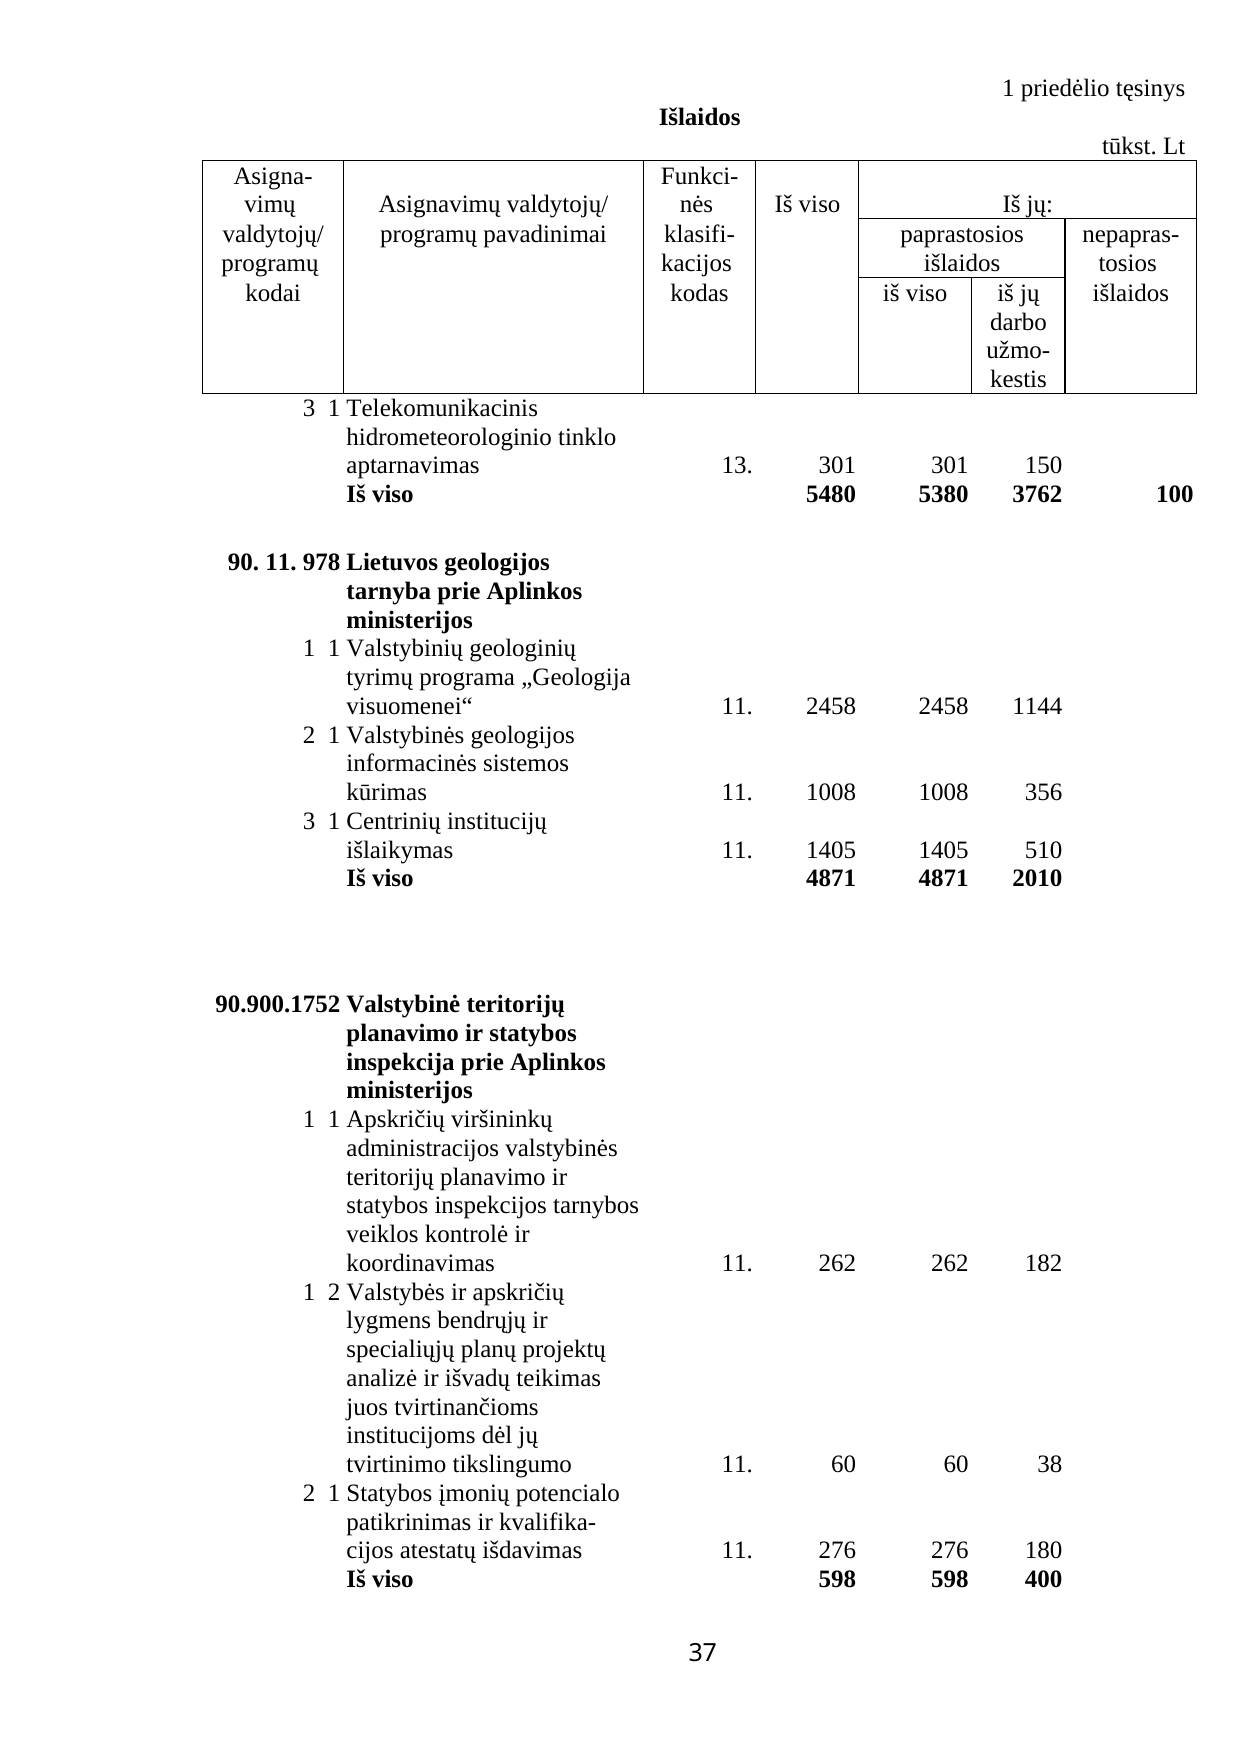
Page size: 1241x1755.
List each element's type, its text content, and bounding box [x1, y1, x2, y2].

table_cell 2 1 [203, 720, 343, 806]
table_cell 5380 [859, 479, 971, 513]
table_cell [343, 898, 643, 989]
table_cell 11. [643, 720, 756, 806]
table_cell [1065, 898, 1196, 989]
table_cell [203, 864, 343, 898]
table_cell 3762 [971, 479, 1065, 513]
table_cell 276 [859, 1478, 971, 1564]
table_cell [1065, 1564, 1196, 1598]
table_cell [756, 547, 859, 633]
table_cell 11. [643, 806, 756, 863]
table_cell [1065, 1104, 1196, 1277]
table_cell [1065, 547, 1196, 633]
table_cell 13. [643, 394, 756, 479]
table_cell [203, 1564, 343, 1598]
table_cell 1405 [859, 806, 971, 863]
table_cell Valstybinės geologijos informacinės sistemos kūrimas [343, 720, 643, 806]
table_cell [859, 898, 971, 989]
table_cell 1008 [859, 720, 971, 806]
table_cell Iš viso [343, 479, 643, 513]
table_cell Apskričių viršininkų administracijos valstybinės teritorijų planavimo ir statybos inspekcijos tarnybos veiklos kontrolė ir koordinavimas [343, 1104, 643, 1277]
table_cell [1065, 989, 1196, 1104]
table_cell [643, 513, 756, 547]
table_cell 11. [643, 1104, 756, 1277]
table_cell [1065, 394, 1196, 479]
table_cell Valstybinė teritorijų planavimo ir statybos inspekcija prie Aplinkos ministerijos [343, 989, 643, 1104]
table_cell programų pavadinimai [344, 218, 643, 277]
table_cell 3 1 [203, 806, 343, 863]
table_cell [643, 898, 756, 989]
table_cell išlaidos [1066, 277, 1196, 393]
table_cell nepapras-tosios [1066, 219, 1196, 277]
table_cell [643, 547, 756, 633]
table_cell [203, 898, 343, 989]
table_cell 1144 [971, 634, 1065, 720]
table_cell Iš viso [756, 161, 858, 218]
table_cell klasifi-kacijos [644, 218, 755, 277]
table_cell Lietuvos geologijos tarnyba prie Aplinkos ministerijos [343, 547, 643, 633]
table_cell 301 [859, 394, 971, 479]
table_cell [756, 277, 858, 393]
table_cell 90. 11. 978 [203, 547, 343, 633]
table_cell tūkst. Lt [203, 131, 1196, 160]
table_cell 2010 [971, 864, 1065, 898]
table_cell [203, 479, 343, 513]
table_cell 38 [971, 1277, 1065, 1478]
table_cell 1 1 [203, 1104, 343, 1277]
table_cell [971, 547, 1065, 633]
table_cell 262 [859, 1104, 971, 1277]
table_cell [1065, 806, 1196, 863]
table_cell 60 [756, 1277, 859, 1478]
table_cell 510 [971, 806, 1065, 863]
table_cell [1065, 720, 1196, 806]
table_cell Išlaidos [203, 102, 1196, 131]
table_cell [343, 513, 643, 547]
table_cell 11. [643, 634, 756, 720]
table_cell [1065, 634, 1196, 720]
table_cell Iš viso [343, 1564, 643, 1598]
table_cell 11. [643, 1277, 756, 1478]
table_cell [1065, 1277, 1196, 1478]
table_cell iš jų darbo užmo-kestis [972, 278, 1064, 393]
table_cell [859, 513, 971, 547]
table_cell Iš jų: [859, 161, 1196, 218]
table_cell 356 [971, 720, 1065, 806]
table_cell [344, 277, 643, 393]
table_cell Iš viso [343, 864, 643, 898]
table_cell [756, 513, 859, 547]
table_cell 1 1 [203, 634, 343, 720]
table_cell Funkci-nės [644, 161, 755, 218]
table_cell 1 2 [203, 1277, 343, 1478]
table_cell 100 [1065, 479, 1196, 513]
table_cell kodai [203, 277, 343, 393]
table_cell [643, 989, 756, 1104]
table_cell Valstybės ir apskričių lygmens bendrųjų ir specialiųjų planų projektų analizė ir išvadų teikimas juos tvirtinančioms institucijoms dėl jų tvirtinimo tikslingumo [343, 1277, 643, 1478]
table_cell 2458 [859, 634, 971, 720]
table_cell [203, 513, 343, 547]
table_cell 5480 [756, 479, 859, 513]
table_cell 598 [756, 1564, 859, 1598]
table_cell [971, 513, 1065, 547]
table_cell kodas [644, 277, 755, 393]
table_cell 4871 [756, 864, 859, 898]
table_cell 1405 [756, 806, 859, 863]
table_cell Statybos įmonių potencialo patikrinimas ir kvalifika-cijos atestatų išdavimas [343, 1478, 643, 1564]
table_cell [1065, 513, 1196, 547]
table_cell Telekomunikacinis hidrometeorologinio tinklo aptarnavimas [343, 394, 643, 479]
table_cell iš viso [859, 278, 971, 393]
table_cell Asigna-vimų [203, 161, 343, 218]
table_cell 90.900.1752 [203, 989, 343, 1104]
table_cell [756, 218, 858, 277]
table_cell [859, 989, 971, 1104]
table_cell [643, 479, 756, 513]
table_cell [1065, 1478, 1196, 1564]
table_cell 1008 [756, 720, 859, 806]
table_cell Centrinių institucijų išlaikymas [343, 806, 643, 863]
table_cell [971, 989, 1065, 1104]
table_cell Valstybinių geologinių tyrimų programa „Geologija visuomenei“ [343, 634, 643, 720]
table_cell 301 [756, 394, 859, 479]
table_cell 262 [756, 1104, 859, 1277]
table_cell 11. [643, 1478, 756, 1564]
table_cell [643, 1564, 756, 1598]
table_header 1 priedėlio tęsinys [203, 74, 1196, 102]
table_cell 182 [971, 1104, 1065, 1277]
table_cell 598 [859, 1564, 971, 1598]
table_cell paprastosios išlaidos [859, 219, 1064, 277]
table_cell 4871 [859, 864, 971, 898]
table_cell Asignavimų valdytojų/ [344, 161, 643, 218]
table_cell 150 [971, 394, 1065, 479]
table_cell [756, 989, 859, 1104]
table_cell 180 [971, 1478, 1065, 1564]
table_cell 2458 [756, 634, 859, 720]
table_cell [859, 547, 971, 633]
table_cell valdytojų/ programų [203, 218, 343, 277]
table_cell [756, 898, 859, 989]
table_cell [971, 898, 1065, 989]
table_cell 2 1 [203, 1478, 343, 1564]
table_cell 60 [859, 1277, 971, 1478]
table_cell [643, 864, 756, 898]
table_cell 276 [756, 1478, 859, 1564]
table_cell [1065, 864, 1196, 898]
table_cell 400 [971, 1564, 1065, 1598]
table_cell 3 1 [203, 394, 343, 479]
